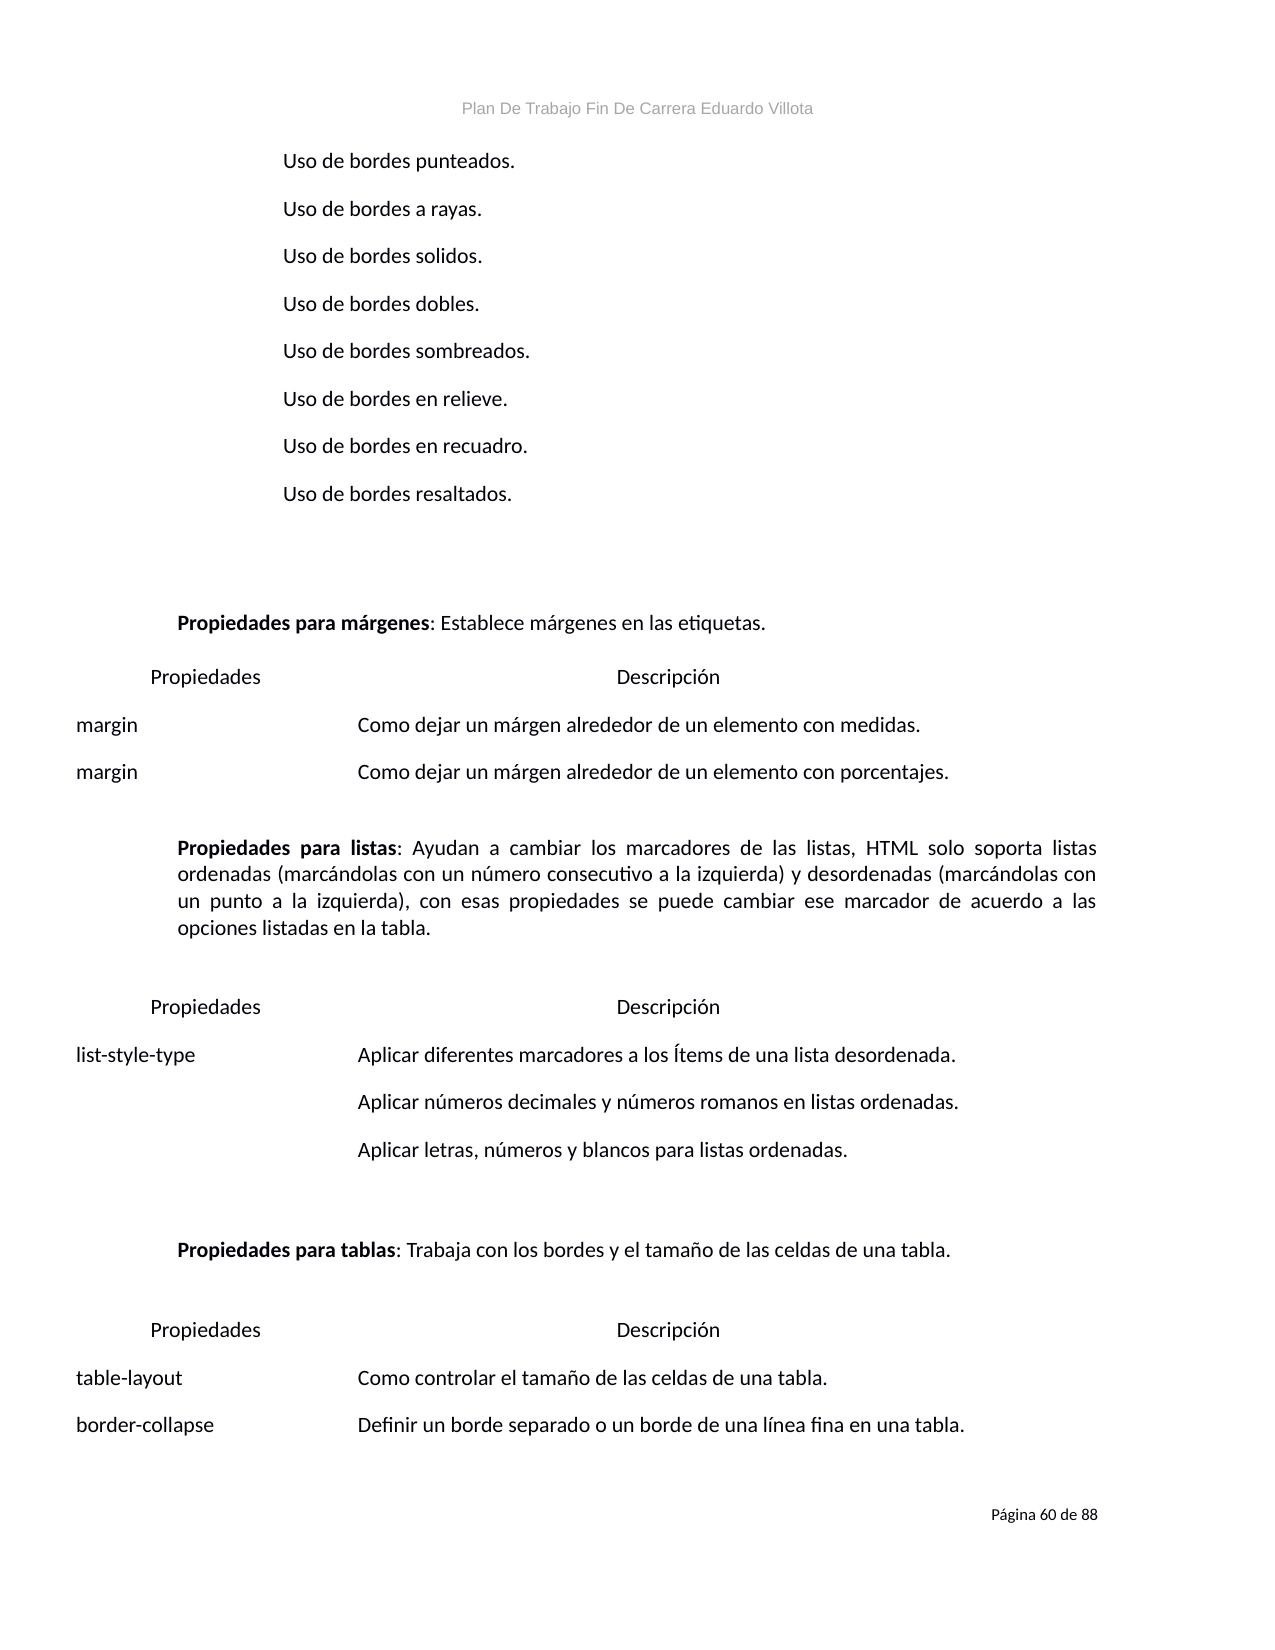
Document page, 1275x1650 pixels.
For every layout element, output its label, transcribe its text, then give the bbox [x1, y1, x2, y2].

text Propiedades para márgenes: Establece márgenes en las etiquetas. [177, 609, 1098, 635]
table_cell Como dejar un márgen alrededor de un elemento con medidas. [346, 711, 990, 758]
table_header Descripción [346, 994, 990, 1041]
table_header Propiedades [65, 1316, 346, 1364]
table_cell margin [65, 758, 346, 806]
table_cell Uso de bordes sombreados. [272, 338, 990, 385]
text Propiedades para tablas: Trabaja con los bordes y el tamaño de las celdas de una tabla. [177, 1237, 1098, 1263]
table_cell Uso de bordes solidos. [272, 243, 990, 290]
table_cell Como dejar un márgen alrededor de un elemento con porcentajes. [346, 758, 990, 806]
table_cell Uso de bordes en recuadro. [272, 433, 990, 480]
table_cell Aplicar diferentes marcadores a los Ítems de una lista desordenada. [346, 1041, 990, 1088]
table_header Descripción [346, 663, 990, 711]
table_cell margin [65, 711, 346, 758]
table_header Propiedades [65, 663, 346, 711]
table_cell Definir un borde separado o un borde de una línea fina en una tabla. [346, 1411, 990, 1459]
table_cell Aplicar números decimales y números romanos en listas ordenadas. [346, 1089, 990, 1136]
table_header Descripción [346, 1316, 990, 1364]
table_header Propiedades [65, 994, 346, 1041]
table_cell Aplicar letras, números y blancos para listas ordenadas. [346, 1136, 990, 1183]
table_cell Uso de bordes resaltados. [272, 480, 990, 528]
table_cell Uso de bordes a rayas. [272, 195, 990, 243]
table_cell list-style-type [65, 1041, 346, 1183]
table_cell table-layout [65, 1364, 346, 1411]
table_cell Uso de bordes en relieve. [272, 385, 990, 433]
table_cell Uso de bordes dobles. [272, 290, 990, 338]
text Propiedades para listas: Ayudan a cambiar los marcadores de las listas, HTML solo soporta listas ordenadas (marcándolas con un número consecutivo a la izquierda) y desordenadas (marcándolas con un punto a la izquierda), con esas propiedades se puede cambiar ese marcador de acuerdo a las opciones listadas en la tabla. [177, 834, 1098, 941]
table_cell Como controlar el tamaño de las celdas de una tabla. [346, 1364, 990, 1411]
table_cell Uso de bordes punteados. [272, 148, 990, 195]
table_cell border-collapse [65, 1411, 346, 1459]
table_cell [65, 148, 272, 528]
